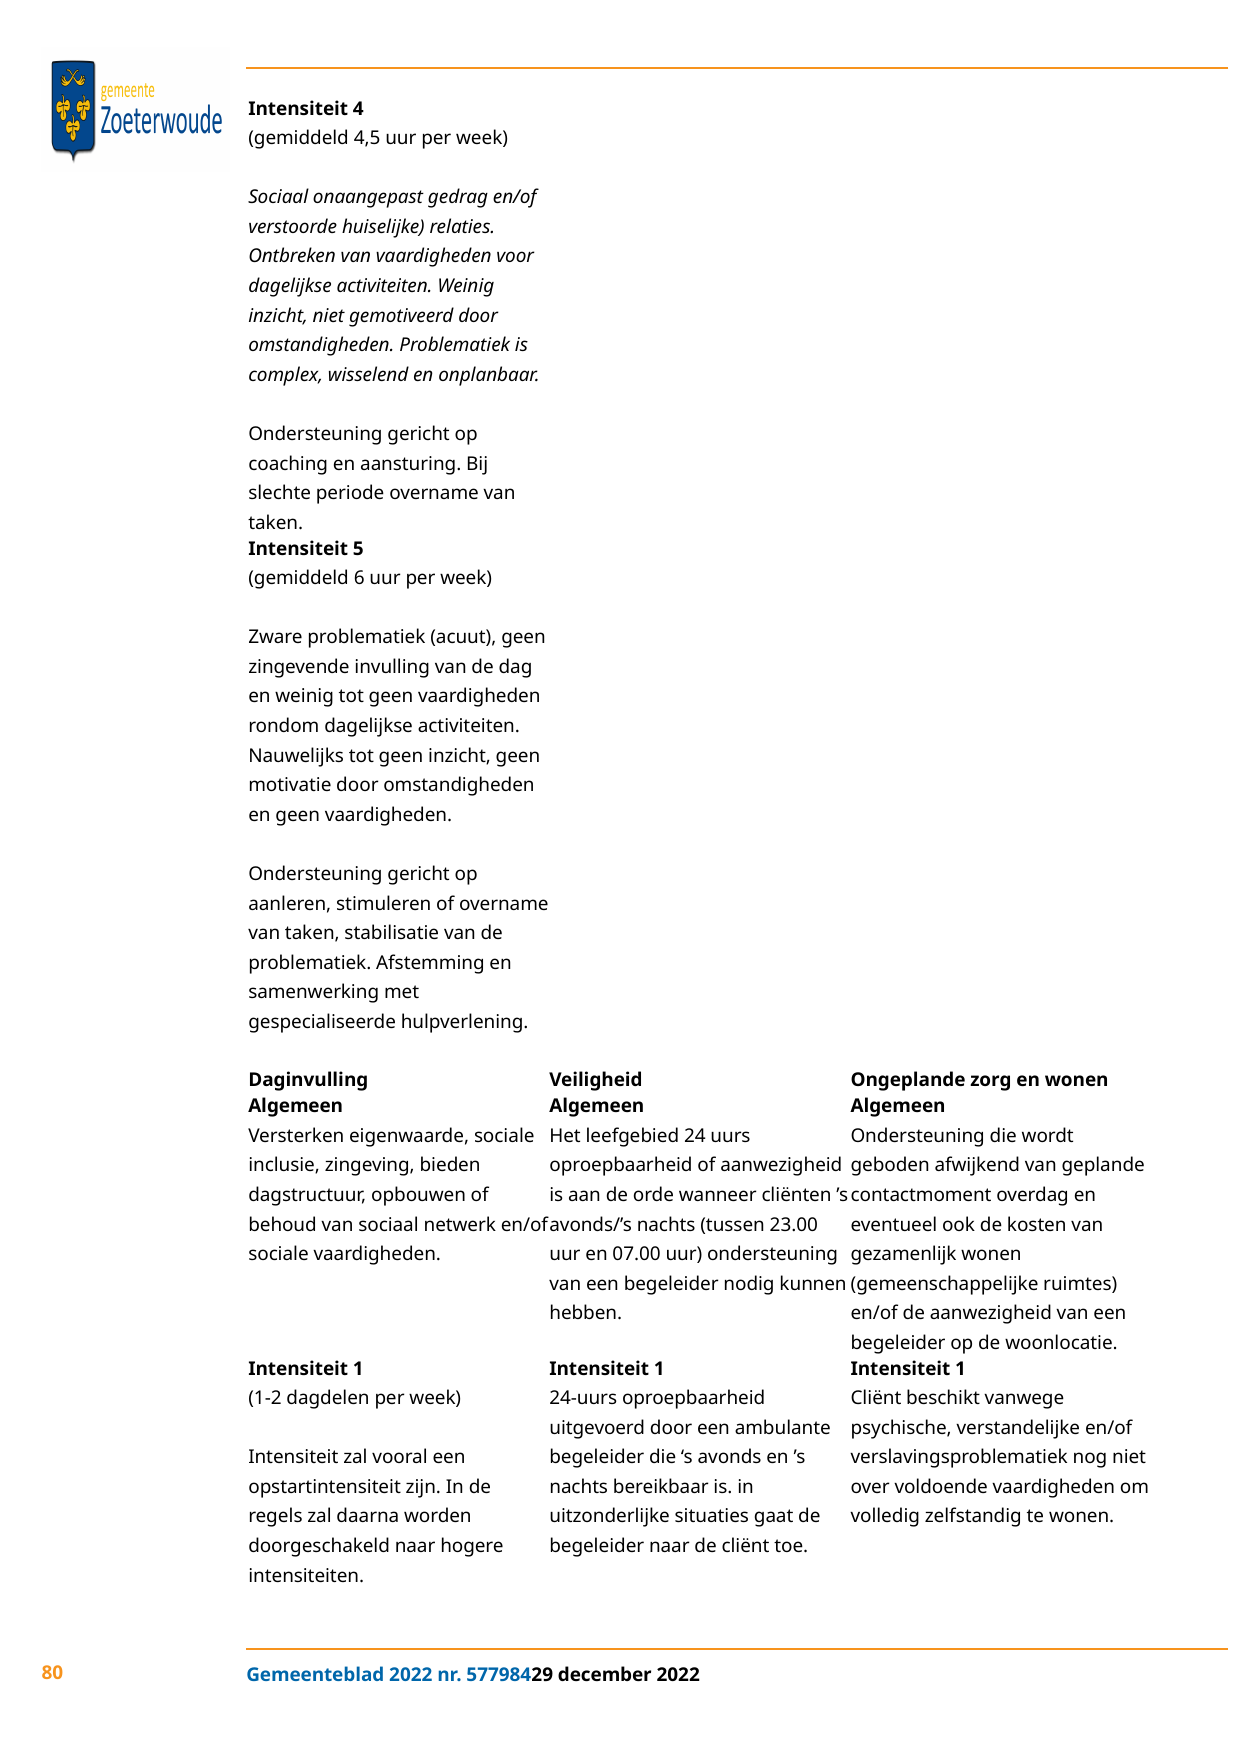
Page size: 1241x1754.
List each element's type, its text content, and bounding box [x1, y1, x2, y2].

table_cell Intensiteit 1 (1-2 dagdelen per week) Intensiteit zal vooral een opstartintensiteit zijn. In de regels zal daarna worden doorgeschakeld naar hogere intensiteiten. [248, 1355, 549, 1588]
table_header Ongeplande zorg en wonen [850, 1067, 1152, 1092]
table_cell Intensiteit 1 Cliënt beschikt vanwege psychische, verstandelijke en/of verslavingsproblematiek nog niet over voldoende vaardigheden om volledig zelfstandig te wonen. [850, 1355, 1152, 1588]
table_cell Algemeen Versterken eigenwaarde, sociale inclusie, zingeving, bieden dagstructuur, opbouwen of behoud van sociaal netwerk en/of sociale vaardigheden. [248, 1093, 549, 1355]
table_header Veiligheid [549, 1067, 850, 1092]
table_cell [549, 95, 850, 1034]
table_cell Intensiteit 4 (gemiddeld 4,5 uur per week) Sociaal onaangepast gedrag en/of verstoorde huiselijke) relaties. Ontbreken van vaardigheden voor dagelijkse activiteiten. Weinig inzicht, niet gemotiveerd door omstandigheden. Problematiek is complex, wisselend en onplanbaar. Ondersteuning gericht op coaching en aansturing. Bij slechte periode overname van taken. [248, 95, 549, 535]
table_cell Algemeen Het leefgebied 24 uurs oproepbaarheid of aanwezigheid is aan de orde wanneer cliënten ’s avonds/’s nachts (tussen 23.00 uur en 07.00 uur) ondersteuning van een begeleider nodig kunnen hebben. [549, 1093, 850, 1355]
table_cell [850, 95, 1152, 1034]
picture [41, 47, 231, 172]
table_cell Intensiteit 1 24-uurs oproepbaarheid uitgevoerd door een ambulante begeleider die ‘s avonds en ’s nachts bereikbaar is. in uitzonderlijke situaties gaat de begeleider naar de cliënt toe. [549, 1355, 850, 1588]
table_cell Algemeen Ondersteuning die wordt geboden afwijkend van geplande contactmoment overdag en eventueel ook de kosten van gezamenlijk wonen (gemeenschappelijke ruimtes) en/of de aanwezigheid van een begeleider op de woonlocatie. [850, 1093, 1152, 1355]
table_header Daginvulling [248, 1067, 549, 1092]
table_cell Intensiteit 5 (gemiddeld 6 uur per week) Zware problematiek (acuut), geen zingevende invulling van de dag en weinig tot geen vaardigheden rondom dagelijkse activiteiten. Nauwelijks tot geen inzicht, geen motivatie door omstandigheden en geen vaardigheden. Ondersteuning gericht op aanleren, stimuleren of overname van taken, stabilisatie van de problematiek. Afstemming en samenwerking met gespecialiseerde hulpverlening. [248, 535, 549, 1034]
